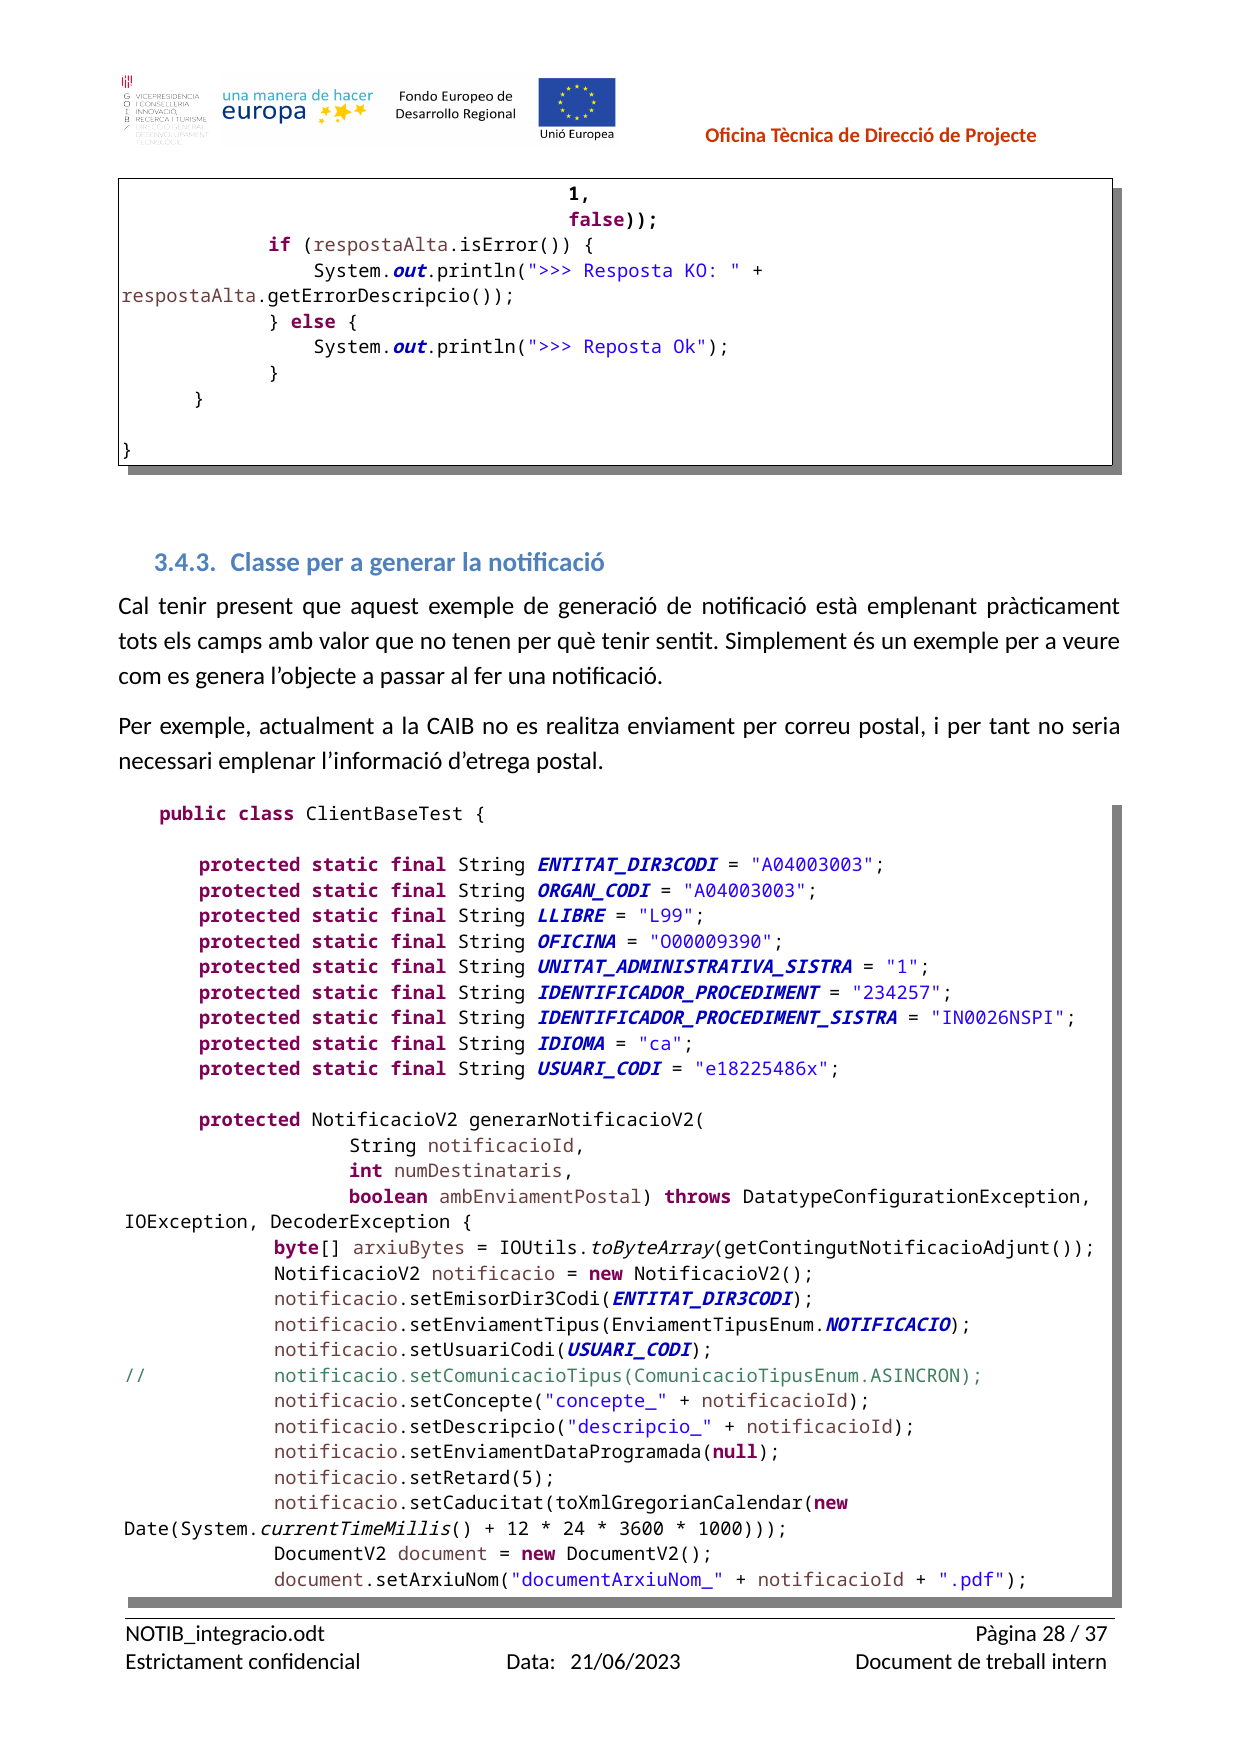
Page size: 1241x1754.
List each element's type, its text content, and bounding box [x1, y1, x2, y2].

text } [119, 433, 1112, 464]
text Cal tenir present que aquest exemple de generació de notificació està emplenant pràcticament tots els camps amb valor que no tenen per què tenir sentit. Simplement és un exemple per a veure com es genera l’objecte a passar al fer una notificació. [118, 591, 1122, 691]
text System.out.println(">>> Resposta KO: " + respostaAlta.getErrorDescripcio()); [119, 254, 1112, 305]
text if (respostaAlta.isError()) { [119, 229, 1112, 254]
picture [219, 73, 621, 147]
text } [119, 382, 1112, 410]
text System.out.println(">>> Reposta Ok"); [119, 331, 1112, 356]
text 1, [119, 179, 1112, 203]
text } [119, 356, 1112, 382]
table_header public class ClientBaseTest { protected static final String ENTITAT_DIR3CODI = "A04003003"; protected static final String ORGAN_CODI = "A04003003"; protected static final String LLIBRE = "L99"; protected static final String OFICINA = "O00009390"; protected static final String UNITAT_ADMINISTRATIVA_SISTRA = "1"; protected static final String IDENTIFICADOR_PROCEDIMENT = "234257"; protected static final String IDENTIFICADOR_PROCEDIMENT_SISTRA = "IN0026NSPI"; protected static final String IDIOMA = "ca"; protected static final String USUARI_CODI = "e18225486x"; protected NotificacioV2 generarNotificacioV2( String notificacioId, int numDestinataris, boolean ambEnviamentPostal) throws DatatypeConfigurationException, IOException, DecoderException { byte[] arxiuBytes = IOUtils.toByteArray(getContingutNotificacioAdjunt()); NotificacioV2 notificacio = new NotificacioV2(); notificacio.setEmisorDir3Codi(ENTITAT_DIR3CODI); notificacio.setEnviamentTipus(EnviamentTipusEnum.NOTIFICACIO); notificacio.setUsuariCodi(USUARI_CODI); // notificacio.setComunicacioTipus(ComunicacioTipusEnum.ASINCRON); notificacio.setConcepte("concepte_" + notificacioId); notificacio.setDescripcio("descripcio_" + notificacioId); notificacio.setEnviamentDataProgramada(null); notificacio.setRetard(5); notificacio.setCaducitat(toXmlGregorianCalendar(new Date(System.currentTimeMillis() + 12 * 24 * 3600 * 1000))); DocumentV2 document = new DocumentV2(); document.setArxiuNom("documentArxiuNom_" + notificacioId + ".pdf"); [118, 795, 1112, 1597]
text } else { [119, 305, 1112, 331]
text Per exemple, actualment a la CAIB no es realitza enviament per correu postal, i per tant no seria necessari emplenar l’informació d’etrega postal. [118, 710, 1122, 776]
picture [118, 73, 213, 147]
subtitle Classe per a generar la notificació [153, 545, 1122, 578]
text false)); [119, 203, 1112, 229]
